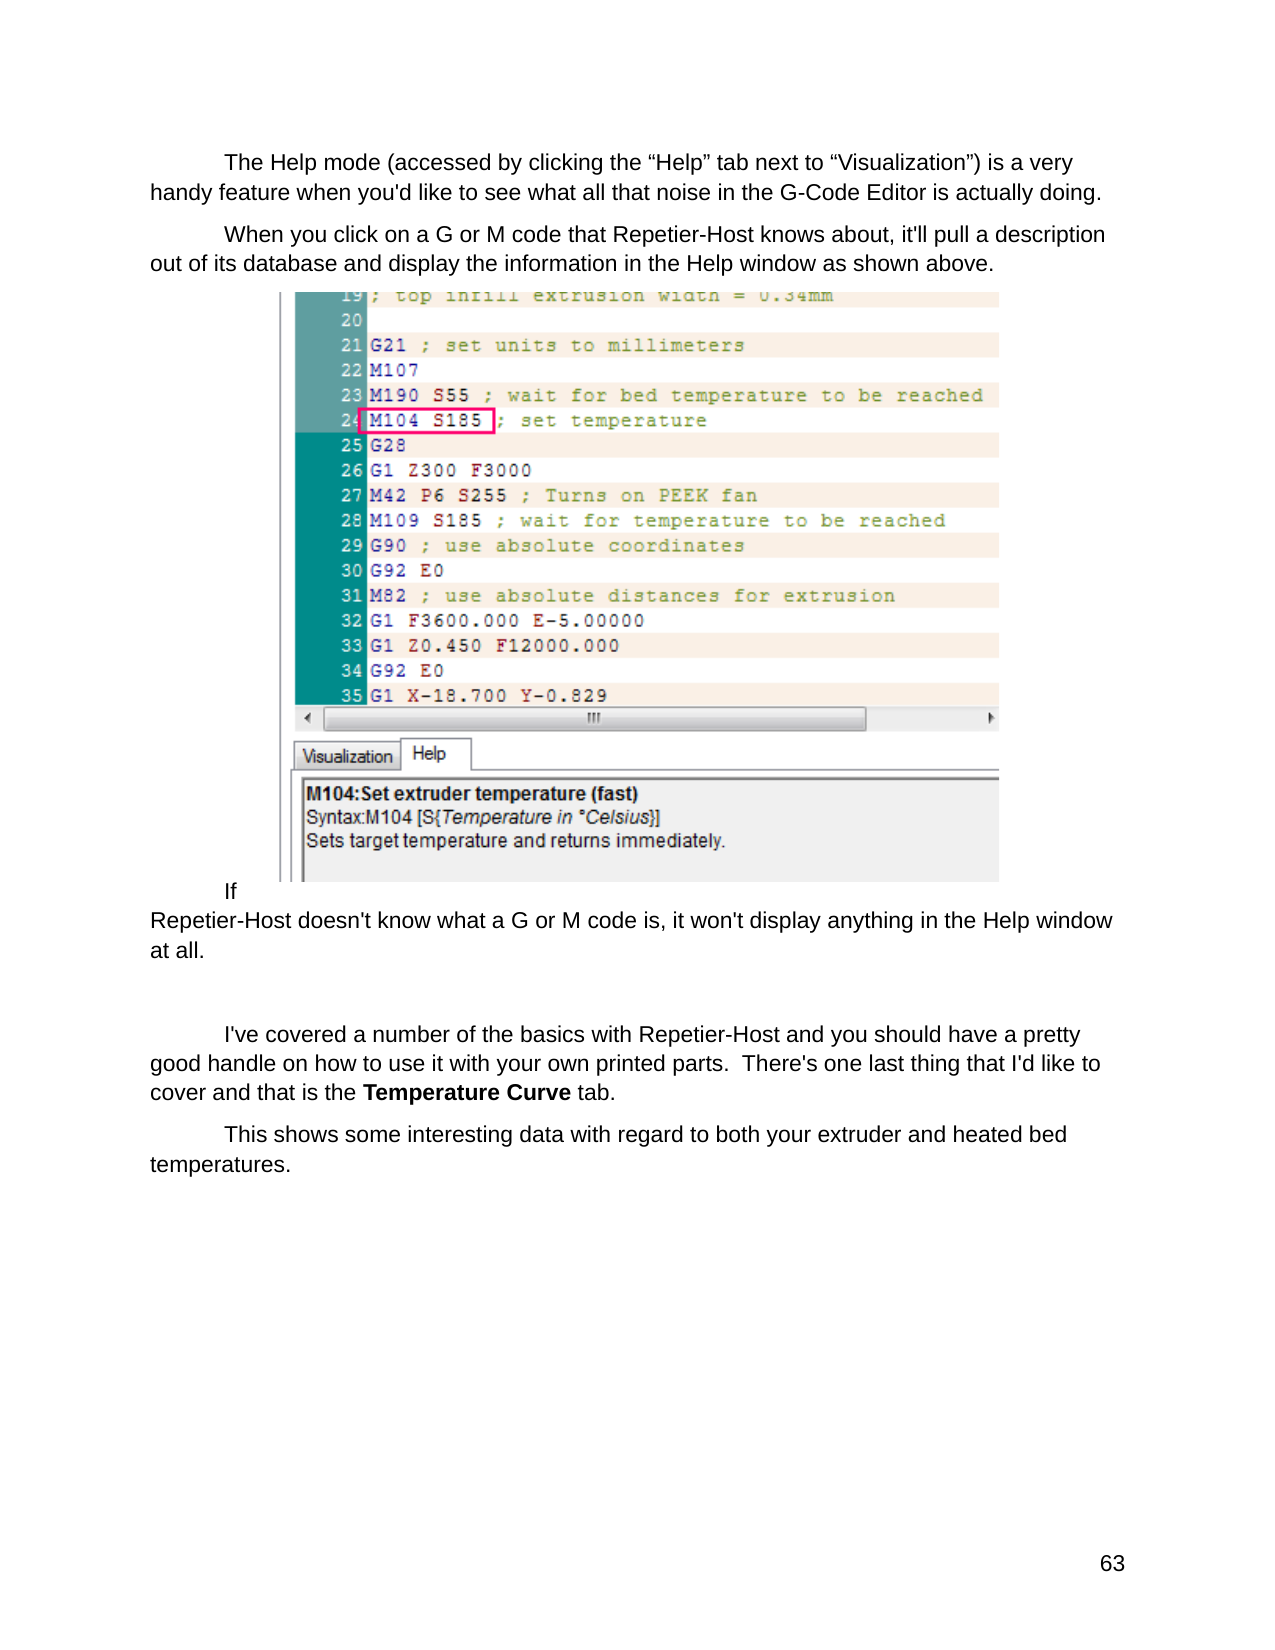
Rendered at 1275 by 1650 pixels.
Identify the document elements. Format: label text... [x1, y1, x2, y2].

text The Help mode (accessed by clicking the “Help” tab next to “Visualization”) is a very handy feature when you'd like to see what all that noise in the G-Code Editor is actually doing. [150, 150, 1125, 205]
text If Repetier-Host doesn't know what a G or M code is, it won't display anything in the Help window at all. [150, 879, 1125, 963]
text This shows some interesting data with regard to both your extruder and heated bed temperatures. [150, 1122, 1125, 1177]
text I've covered a number of the basics with Repetier-Host and you should have a pretty good handle on how to use it with your own printed parts. There's one last thing that I'd like to cover and that is the Temperature Curve tab. [150, 1021, 1125, 1106]
picture [275, 292, 1000, 882]
text When you click on a G or M code that Repetier-Host knows about, it'll pull a description out of its database and display the information in the Help window as shown above. [150, 221, 1125, 276]
